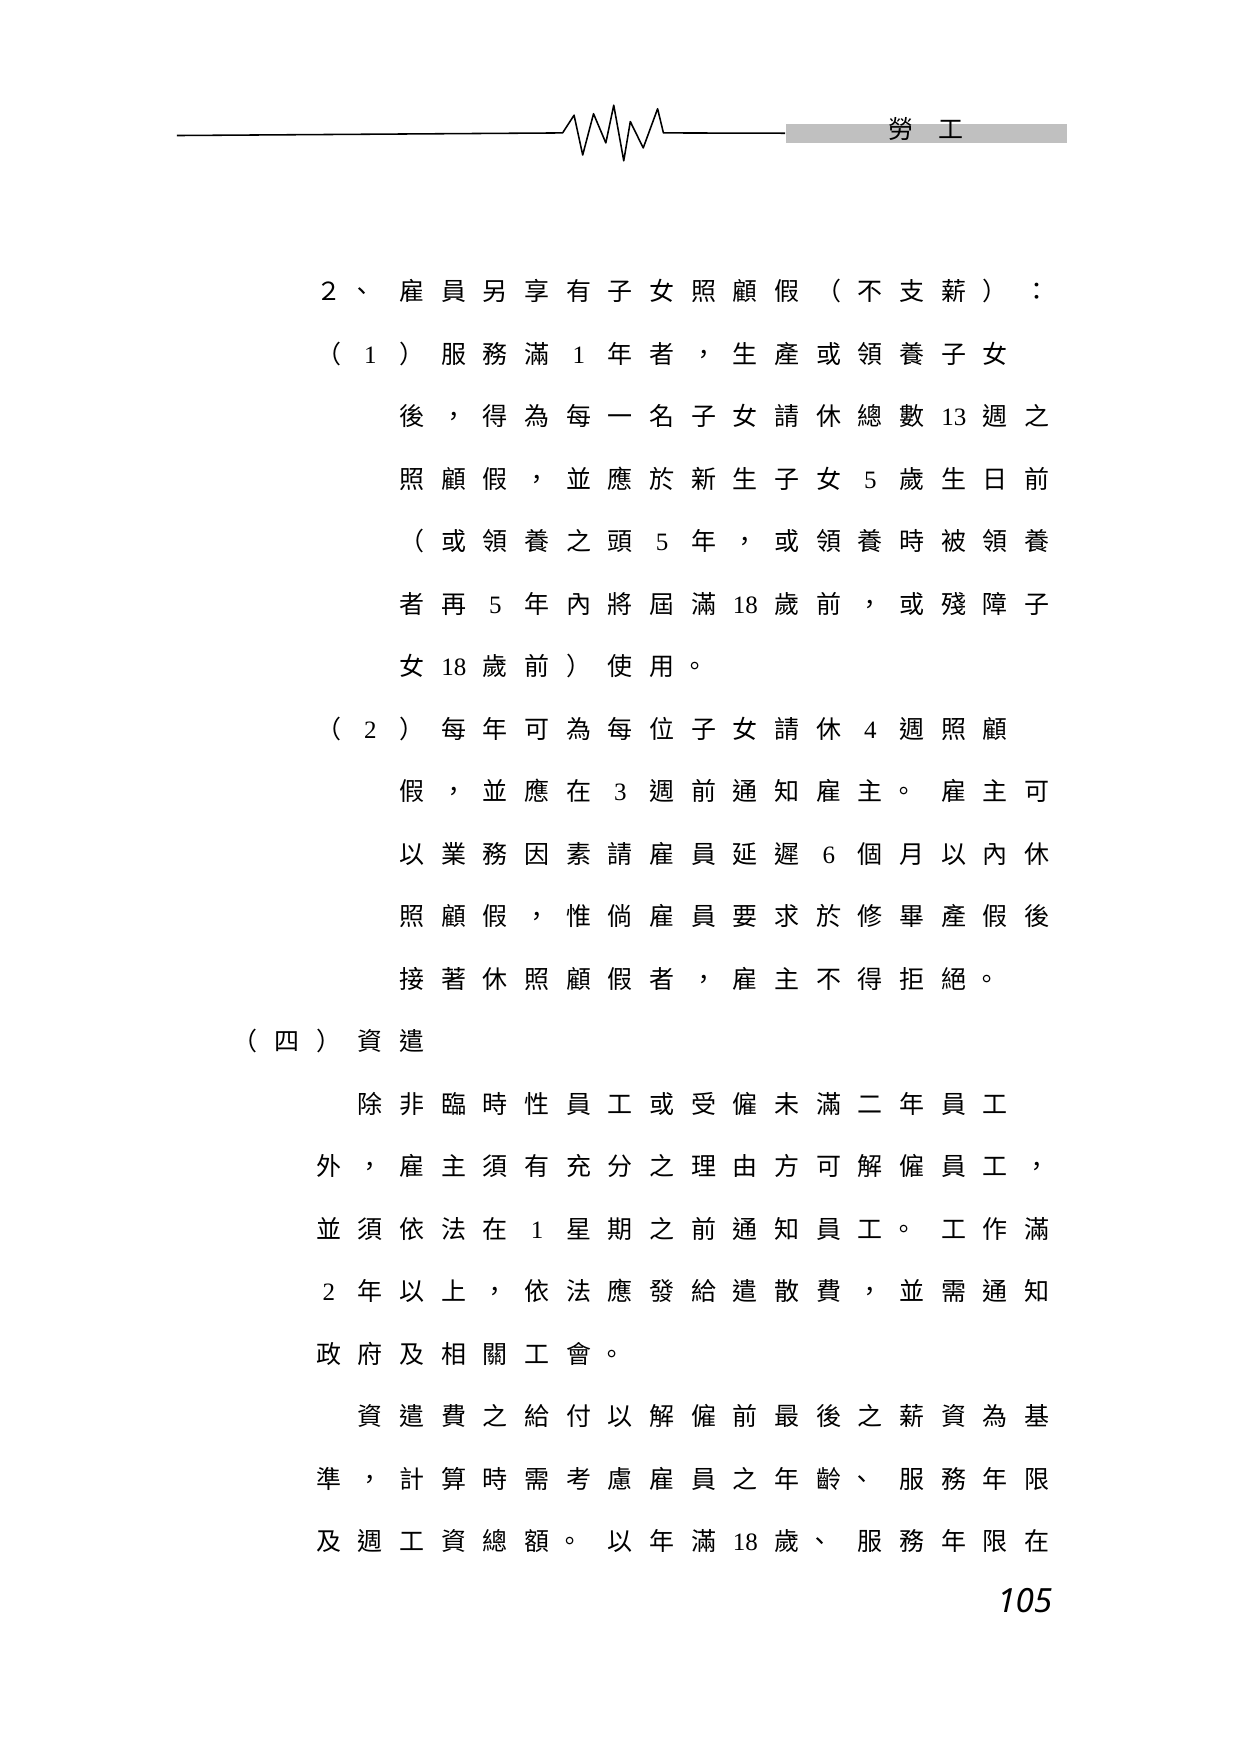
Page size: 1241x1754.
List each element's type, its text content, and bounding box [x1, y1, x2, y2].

text ２、雇員另享有子女照顧假（不支薪）： [281, 250, 1058, 313]
text （1）服務滿1年者，生產或領養子女後，得為每一名子女請休總數13週之照顧假，並應於新生子女5歲生日前（或領養之頭5年，或領養時被領養者再5年內將屆滿18歲前，或殘障子女18歲前）使用。 [306, 313, 1058, 688]
text （2）每年可為每位子女請休4週照顧假，並應在3週前通知雇主。雇主可以業務因素請雇員延遲6個月以內休照顧假，惟倘雇員要求於修畢產假後接著休照顧假者，雇主不得拒絕。 [306, 688, 1058, 1000]
text 資遣費之給付以解僱前最後之薪資為基準，計算時需考慮雇員之年齡、服務年限及週工資總額。以年滿18歲、服務年限在 [281, 1375, 1058, 1563]
text （四）資遣 [207, 1000, 1058, 1063]
text 除非臨時性員工或受僱未滿二年員工外，雇主須有充分之理由方可解僱員工，並須依法在1星期之前通知員工。工作滿2年以上，依法應發給遣散費，並需通知政府及相關工會。 [281, 1063, 1058, 1375]
